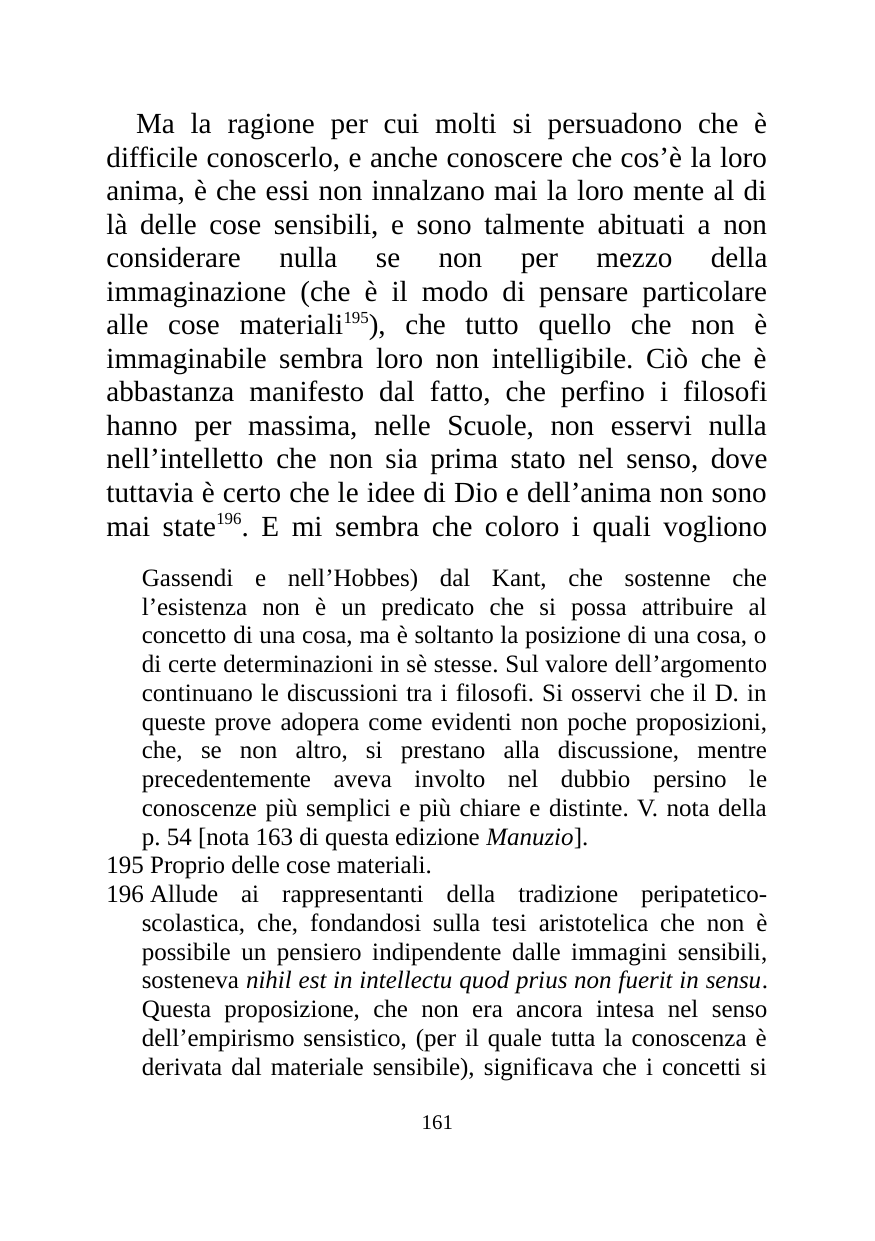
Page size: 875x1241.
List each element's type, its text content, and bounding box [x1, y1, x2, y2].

text Proprio delle cose materiali. [106, 850, 768, 879]
text Ma la ragione per cui molti si persuadono che è difficile conoscerlo, e anche conoscere che cos’è la loro anima, è che essi non innalzano mai la loro mente al di là delle cose sensibili, e sono talmente abituati a non considerare nulla se non per mezzo della immaginazione (che è il modo di pensare particolare alle cose materiali), che tutto quello che non è immaginabile sembra loro non intelligibile. Ciò che è abbastanza manifesto dal fatto, che perfino i filosofi hanno per massima, nelle Scuole, non esservi nulla nell’intelletto che non sia prima stato nel senso, dove tuttavia è certo che le idee di Dio e dell’anima non sono mai state. E mi sembra che coloro i quali vogliono [106, 106, 768, 542]
text Allude ai rappresentanti della tradizione peripatetico-scolastica, che, fondandosi sulla tesi aristotelica che non è possibile un pensiero indipendente dalle immagini sensibili, sosteneva nihil est in intellectu quod prius non fuerit in sensu. Questa proposizione, che non era ancora intesa nel senso dell’empirismo sensistico, (per il quale tutta la conoscenza è derivata dal materiale sensibile), significava che i concetti si [106, 879, 768, 1080]
text Gassendi e nell’Hobbes) dal Kant, che sostenne che l’esistenza non è un predicato che si possa attribuire al concetto di una cosa, ma è soltanto la posizione di una cosa, o di certe determinazioni in sè stesse. Sul valore dell’argomento continuano le discussioni tra i filosofi. Si osservi che il D. in queste prove adopera come evidenti non poche proposizioni, che, se non altro, si prestano alla discussione, mentre precedentemente aveva involto nel dubbio persino le conoscenze più semplici e più chiare e distinte. V. nota della p. 54 [nota 163 di questa edizione Manuzio]. [106, 563, 768, 850]
